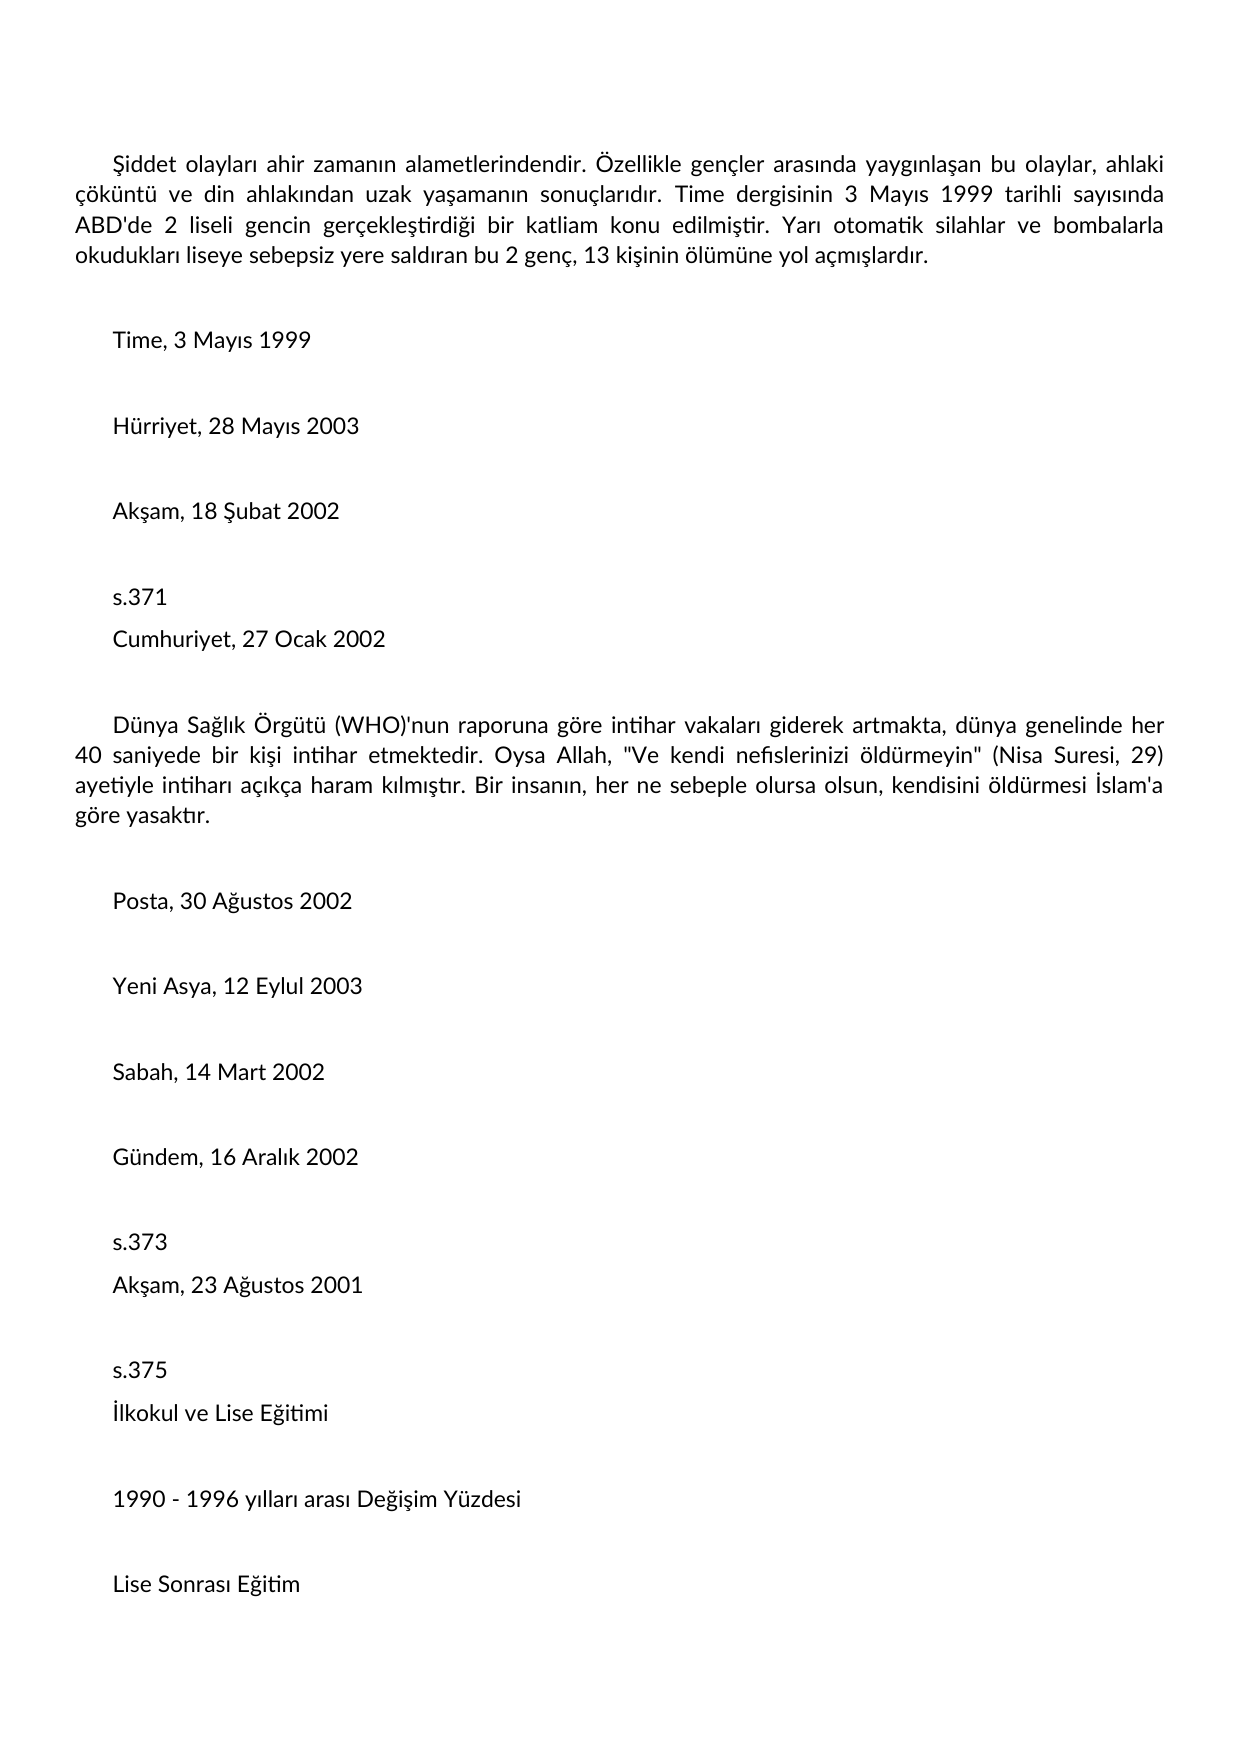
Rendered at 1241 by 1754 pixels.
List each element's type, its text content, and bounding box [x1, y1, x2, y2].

text Sabah, 14 Mart 2002 [75, 1057, 1165, 1085]
text İlkokul ve Lise Eğitimi [75, 1399, 1165, 1426]
text Lise Sonrası Eğitim [75, 1570, 1165, 1597]
text s.371 [75, 582, 1165, 610]
text Posta, 30 Ağustos 2002 [75, 886, 1165, 914]
text Yeni Asya, 12 Eylul 2003 [75, 972, 1165, 999]
text s.375 [75, 1356, 1165, 1384]
text Time, 3 Mayıs 1999 [75, 326, 1165, 353]
text Gündem, 16 Aralık 2002 [75, 1143, 1165, 1170]
text s.373 [75, 1228, 1165, 1256]
text Şiddet olayları ahir zamanın alametlerindendir. Özellikle gençler arasında yaygınlaşan bu olaylar, ahlaki çöküntü ve din ahlakından uzak yaşamanın sonuçlarıdır. Time dergisinin 3 Mayıs 1999 tarihli sayısında ABD'de 2 liseli gencin gerçekleştirdiği bir katliam konu edilmiştir. Yarı otomatik silahlar ve bombalarla okudukları liseye sebepsiz yere saldıran bu 2 genç, 13 kişinin ölümüne yol açmışlardır. [75, 150, 1165, 268]
text Cumhuriyet, 27 Ocak 2002 [75, 625, 1165, 652]
text Hürriyet, 28 Mayıs 2003 [75, 411, 1165, 439]
text Akşam, 23 Ağustos 2001 [75, 1271, 1165, 1298]
text Dünya Sağlık Örgütü (WHO)'nun raporuna göre intihar vakaları giderek artmakta, dünya genelinde her 40 saniyede bir kişi intihar etmektedir. Oysa Allah, "Ve kendi nefislerinizi öldürmeyin" (Nisa Suresi, 29) ayetiyle intiharı açıkça haram kılmıştır. Bir insanın, her ne sebeple olursa olsun, kendisini öldürmesi İslam'a göre yasaktır. [75, 710, 1165, 828]
text 1990 - 1996 yılları arası Değişim Yüzdesi [75, 1484, 1165, 1512]
text Akşam, 18 Şubat 2002 [75, 497, 1165, 524]
